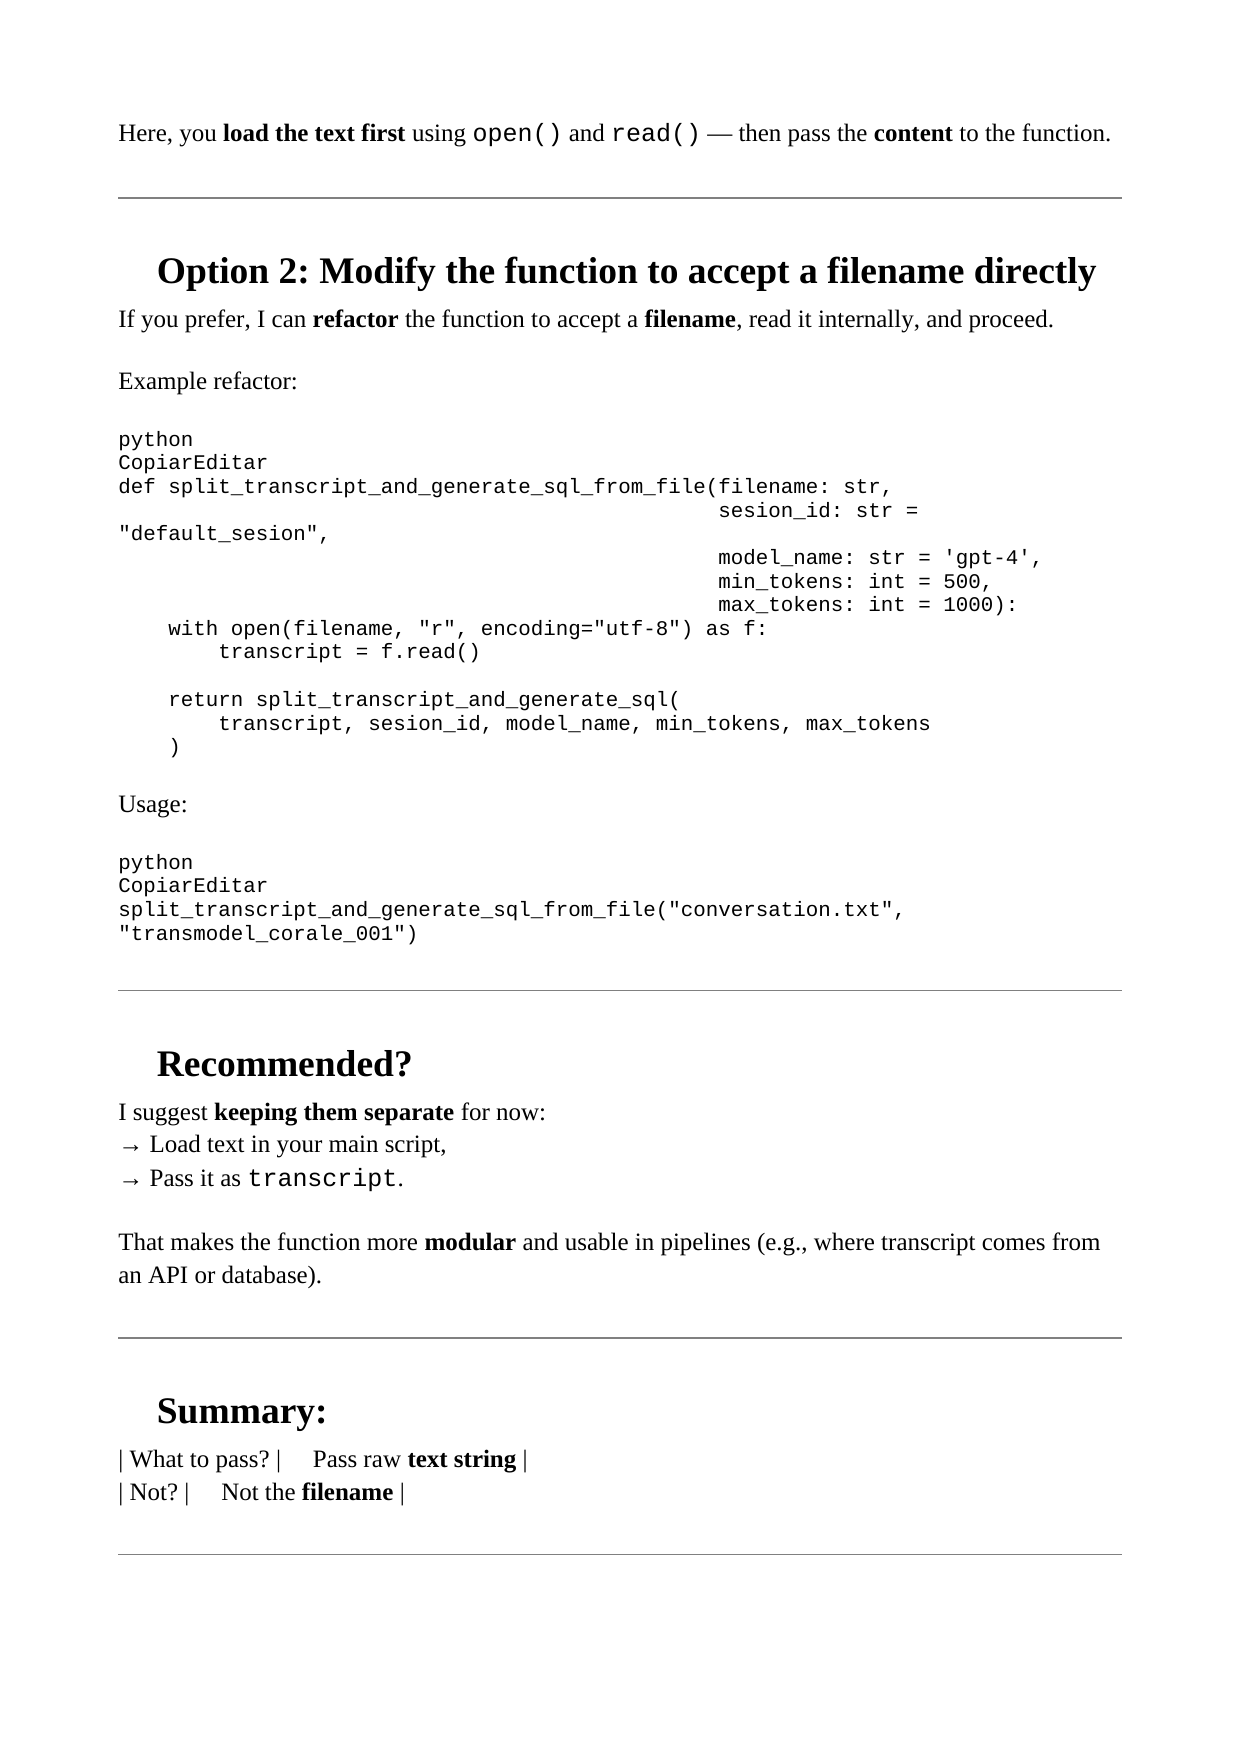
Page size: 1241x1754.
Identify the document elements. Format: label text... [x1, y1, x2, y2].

text CopiarEditar [118, 875, 1122, 899]
text | What to pass? | ✅ Pass raw text string | | Not? | ❌ Not the filename | [118, 1444, 1122, 1506]
subtitle ✅ Summary: [118, 1388, 1122, 1431]
text Usage: [118, 789, 1122, 818]
text I suggest keeping them separate for now: → Load text in your main script, → Pass it as transcript. [118, 1097, 1122, 1193]
text with open(filename, "r", encoding="utf-8") as f: [118, 618, 1122, 642]
subtitle ✅ Recommended? [118, 1041, 1122, 1084]
text That makes the function more modular and usable in pipelines (e.g., where transcript comes from an API or database). [118, 1227, 1122, 1289]
text python [118, 852, 1122, 875]
text min_tokens: int = 500, [118, 571, 1122, 594]
text python [118, 429, 1122, 452]
text ) [118, 736, 1122, 760]
text transcript = f.read() [118, 642, 1122, 665]
text max_tokens: int = 1000): [118, 594, 1122, 618]
text sesion_id: str = "default_sesion", [118, 500, 1122, 547]
text def split_transcript_and_generate_sql_from_file(filename: str, [118, 476, 1122, 500]
text If you prefer, I can refactor the function to accept a filename, read it internally, and proceed. [118, 304, 1122, 332]
text return split_transcript_and_generate_sql( [118, 689, 1122, 712]
text Here, you load the text first using open() and read() — then pass the content to the function. [118, 118, 1122, 149]
subtitle ✅ Option 2: Modify the function to accept a filename directly [118, 248, 1122, 291]
text CopiarEditar [118, 452, 1122, 476]
text Example refactor: [118, 366, 1122, 395]
text split_transcript_and_generate_sql_from_file("conversation.txt", "transmodel_corale_001") [118, 899, 1122, 946]
text model_name: str = 'gpt-4', [118, 547, 1122, 571]
text transcript, sesion_id, model_name, min_tokens, max_tokens [118, 712, 1122, 736]
